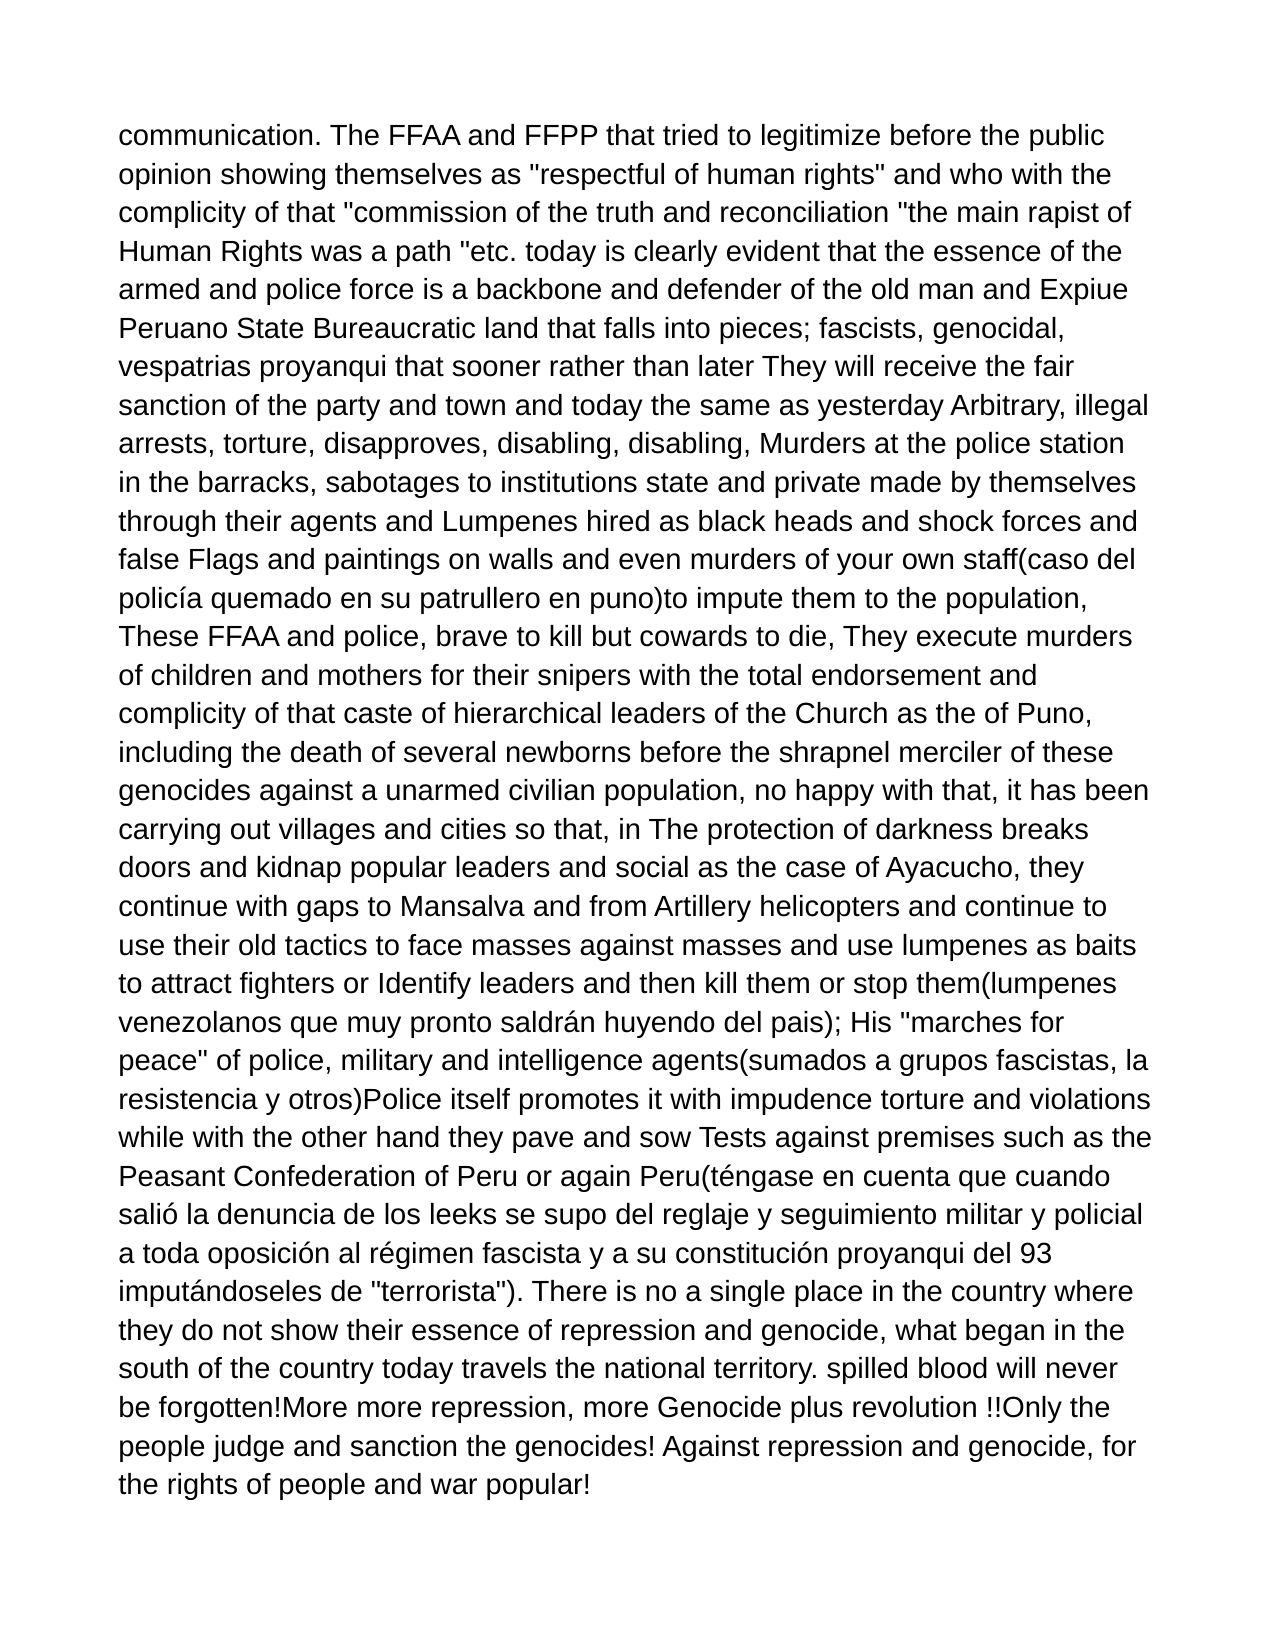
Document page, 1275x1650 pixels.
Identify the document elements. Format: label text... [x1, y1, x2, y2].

text communication. The FFAA and FFPP that tried to legitimize before the public opinion showing themselves as "respectful of human rights" and who with the complicity of that "commission of the truth and reconciliation "the main rapist of Human Rights was a path "etc. today is clearly evident that the essence of the armed and police force is a backbone and defender of the old man and Expiue Peruano State Bureaucratic land that falls into pieces; fascists, genocidal, vespatrias proyanqui that sooner rather than later They will receive the fair sanction of the party and town and today the same as yesterday Arbitrary, illegal arrests, torture, disapproves, disabling, disabling, Murders at the police station in the barracks, sabotages to institutions state and private made by themselves through their agents and Lumpenes hired as black heads and shock forces and false Flags and paintings on walls and even murders of your own staff(caso del policía quemado en su patrullero en puno)to impute them to the population, These FFAA and police, brave to kill but cowards to die, They execute murders of children and mothers for their snipers with the total endorsement and complicity of that caste of hierarchical leaders of the Church as the of Puno, including the death of several newborns before the shrapnel merciler of these genocides against a unarmed civilian population, no happy with that, it has been carrying out villages and cities so that, in The protection of darkness breaks doors and kidnap popular leaders and social as the case of Ayacucho, they continue with gaps to Mansalva and from Artillery helicopters and continue to use their old tactics to face masses against masses and use lumpenes as baits to attract fighters or Identify leaders and then kill them or stop them(lumpenes venezolanos que muy pronto saldrán huyendo del pais); His "marches for peace" of police, military and intelligence agents(sumados a grupos fascistas, la resistencia y otros)Police itself promotes it with impudence torture and violations while with the other hand they pave and sow Tests against premises such as the Peasant Confederation of Peru or again Peru(téngase en cuenta que cuando salió la denuncia de los leeks se supo del reglaje y seguimiento militar y policial a toda oposición al régimen fascista y a su constitución proyanqui del 93 imputándoseles de "terrorista"). There is no a single place in the country where they do not show their essence of repression and genocide, what began in the south of the country today travels the national territory. spilled blood will never be forgotten!More more repression, more Genocide plus revolution !!Only the people judge and sanction the genocides! Against repression and genocide, for the rights of people and war popular! [118, 118, 1157, 1501]
